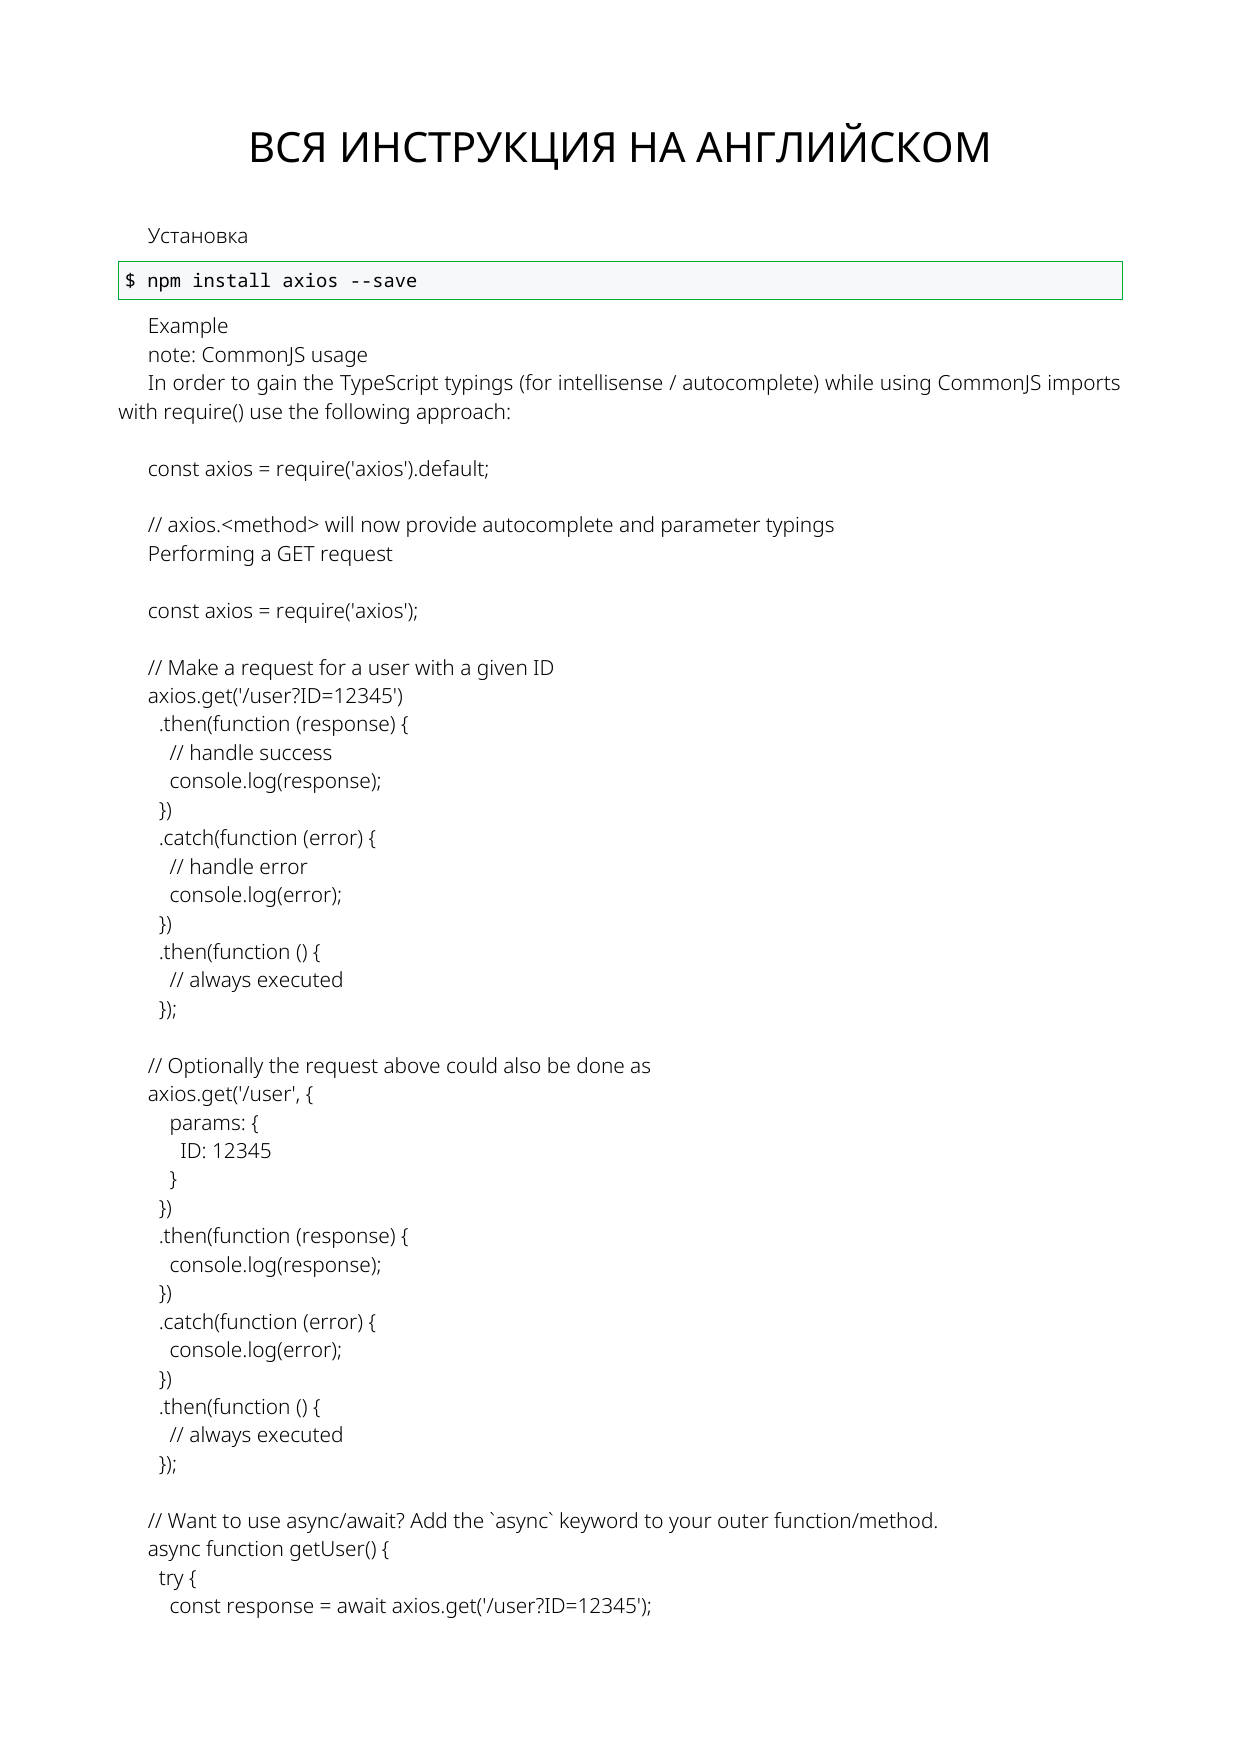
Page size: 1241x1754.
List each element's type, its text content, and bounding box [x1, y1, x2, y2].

text .then(function () { [118, 937, 1122, 966]
text // handle success [118, 738, 1122, 766]
text params: { [118, 1108, 1122, 1136]
text In order to gain the TypeScript typings (for intellisense / autocomplete) while using CommonJS imports with require() use the following approach: [118, 368, 1122, 425]
text axios.get('/user', { [118, 1079, 1122, 1108]
text }); [118, 994, 1122, 1022]
text }) [118, 1278, 1122, 1307]
text console.log(response); [118, 766, 1122, 795]
text axios.get('/user?ID=12345') [118, 681, 1122, 709]
text Performing a GET request [118, 539, 1122, 567]
text ID: 12345 [118, 1136, 1122, 1164]
text // axios.<method> will now provide autocomplete and parameter typings [118, 511, 1122, 539]
text // handle error [118, 852, 1122, 880]
text } [118, 1164, 1122, 1193]
text // always executed [118, 966, 1122, 994]
text try { [118, 1563, 1122, 1591]
text Example [118, 311, 1122, 340]
text console.log(error); [118, 1335, 1122, 1364]
text }); [118, 1449, 1122, 1477]
text .catch(function (error) { [118, 823, 1122, 852]
text const axios = require('axios'); [118, 596, 1122, 624]
text note: CommonJS usage [118, 340, 1122, 368]
text }) [118, 1193, 1122, 1221]
text // Want to use async/await? Add the `async` keyword to your outer function/method. [118, 1506, 1122, 1534]
text console.log(response); [118, 1250, 1122, 1278]
text const response = await axios.get('/user?ID=12345'); [118, 1591, 1122, 1619]
text // Make a request for a user with a given ID [118, 653, 1122, 681]
text async function getUser() { [118, 1534, 1122, 1563]
text .then(function (response) { [118, 709, 1122, 738]
text .then(function (response) { [118, 1221, 1122, 1250]
text $ npm install axios --save [119, 262, 1122, 299]
text console.log(error); [118, 880, 1122, 909]
subtitle Вся инструкция на английском [118, 118, 1122, 175]
text }) [118, 1364, 1122, 1392]
text Установка [118, 221, 1122, 249]
text // Optionally the request above could also be done as [118, 1051, 1122, 1079]
text const axios = require('axios').default; [118, 454, 1122, 482]
text }) [118, 909, 1122, 937]
text // always executed [118, 1421, 1122, 1449]
text .catch(function (error) { [118, 1307, 1122, 1335]
text }) [118, 795, 1122, 823]
text .then(function () { [118, 1392, 1122, 1421]
